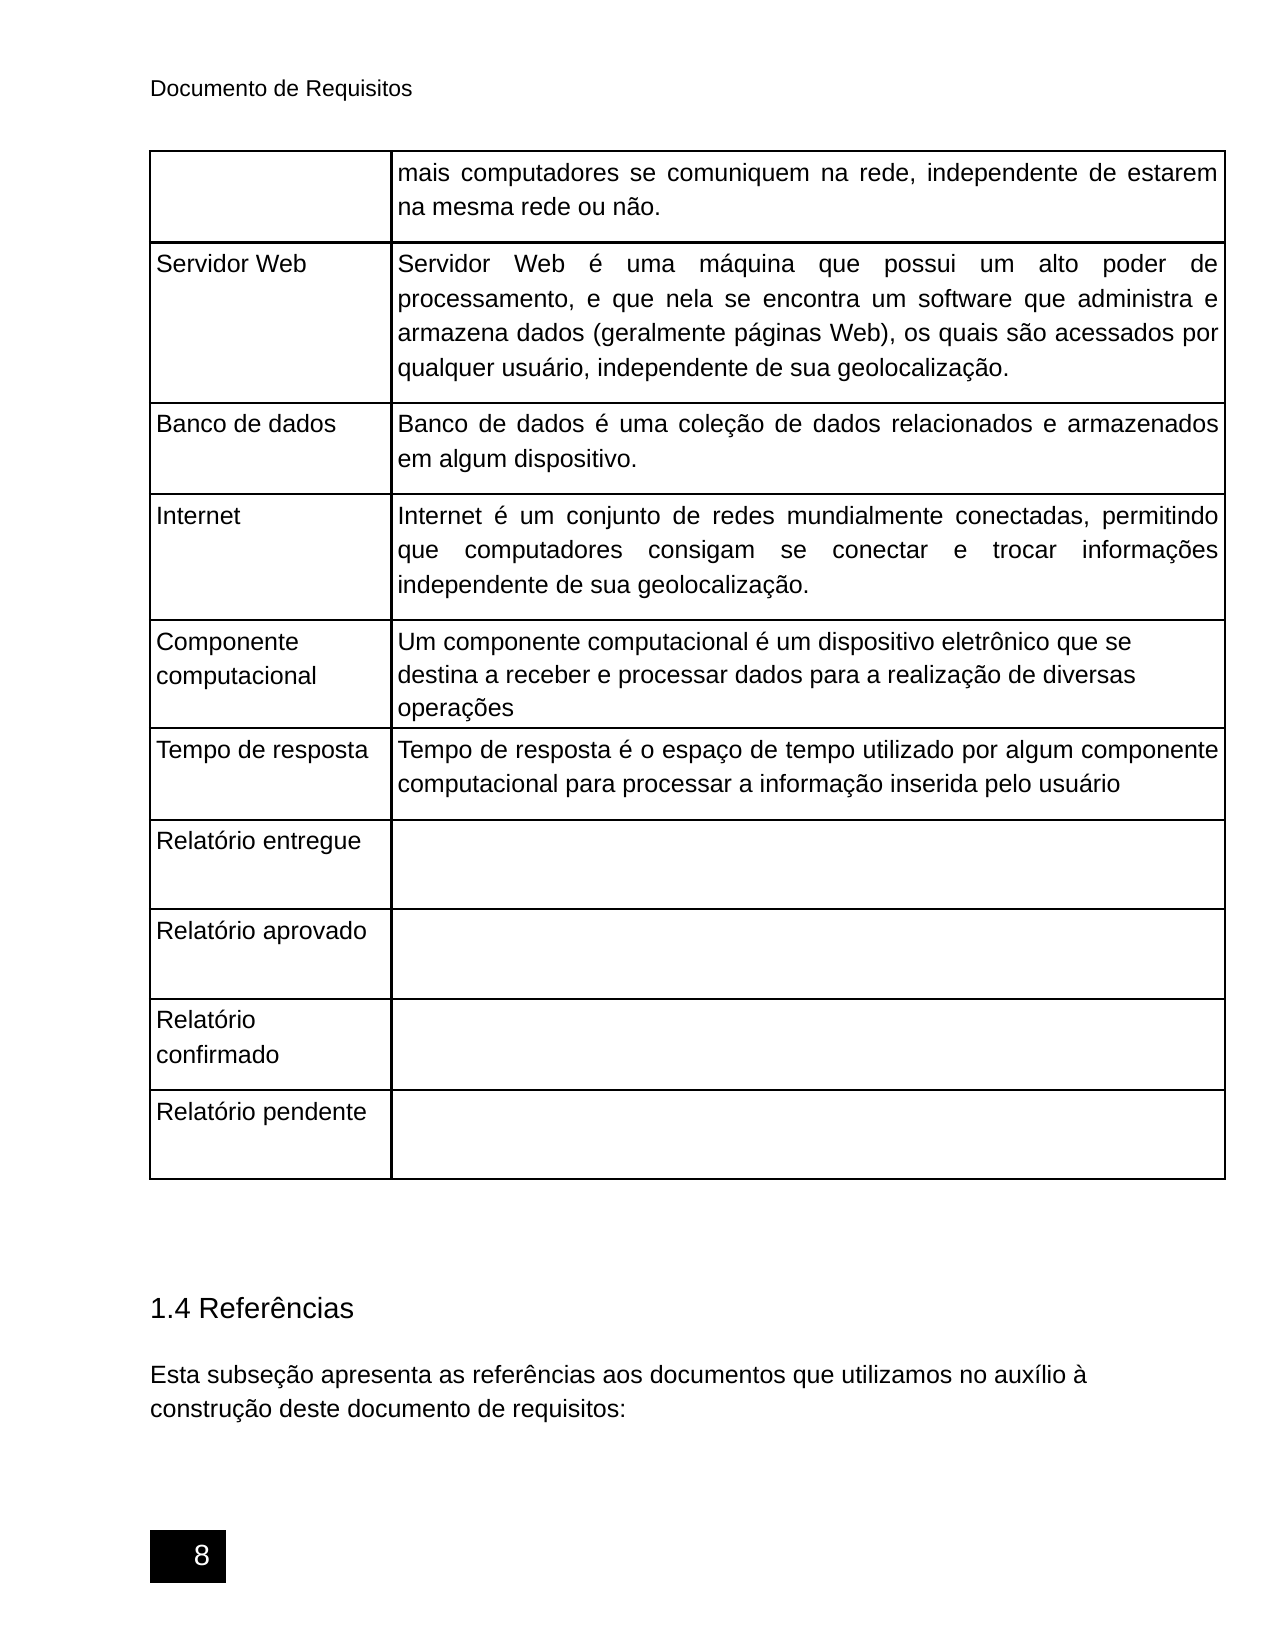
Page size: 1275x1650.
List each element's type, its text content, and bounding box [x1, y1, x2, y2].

table_cell Banco de dados é uma coleção de dados relacionados e armazenados em algum dispositivo. [393, 404, 1224, 493]
table_cell Tempo de resposta é o espaço de tempo utilizado por algum componente computacional para processar a informação inserida pelo usuário [393, 729, 1224, 818]
table_cell Relatório entregue [151, 821, 390, 908]
table_cell mais computadores se comuniquem na rede, independente de estarem na mesma rede ou não. [393, 152, 1224, 241]
text Esta subseção apresenta as referências aos documentos que utilizamos no auxílio à construção deste documento de requisitos: [150, 1359, 1125, 1423]
table_cell [393, 1091, 1224, 1178]
table_cell Relatório pendente [151, 1091, 390, 1178]
table_cell Servidor Web é uma máquina que possui um alto poder de processamento, e que nela se encontra um software que administra e armazena dados (geralmente páginas Web), os quais são acessados por qualquer usuário, independente de sua geolocalização. [393, 244, 1224, 402]
table_cell Relatório confirmado [151, 1000, 390, 1089]
table_cell Componente computacional [151, 621, 390, 727]
table_cell Servidor Web [151, 244, 390, 402]
table_cell [393, 1000, 1224, 1089]
table_cell Tempo de resposta [151, 729, 390, 818]
table_cell Banco de dados [151, 404, 390, 493]
table_cell Internet [151, 495, 390, 619]
table_cell Um componente computacional é um dispositivo eletrônico que se destina a receber e processar dados para a realização de diversas operações [393, 621, 1224, 727]
table_cell [393, 821, 1224, 908]
table_cell Internet é um conjunto de redes mundialmente conectadas, permitindo que computadores consigam se conectar e trocar informações independente de sua geolocalização. [393, 495, 1224, 619]
subtitle 1.4 Referências [150, 1291, 1125, 1324]
table_cell [151, 152, 390, 241]
table_cell Relatório aprovado [151, 910, 390, 997]
table_cell [393, 910, 1224, 997]
